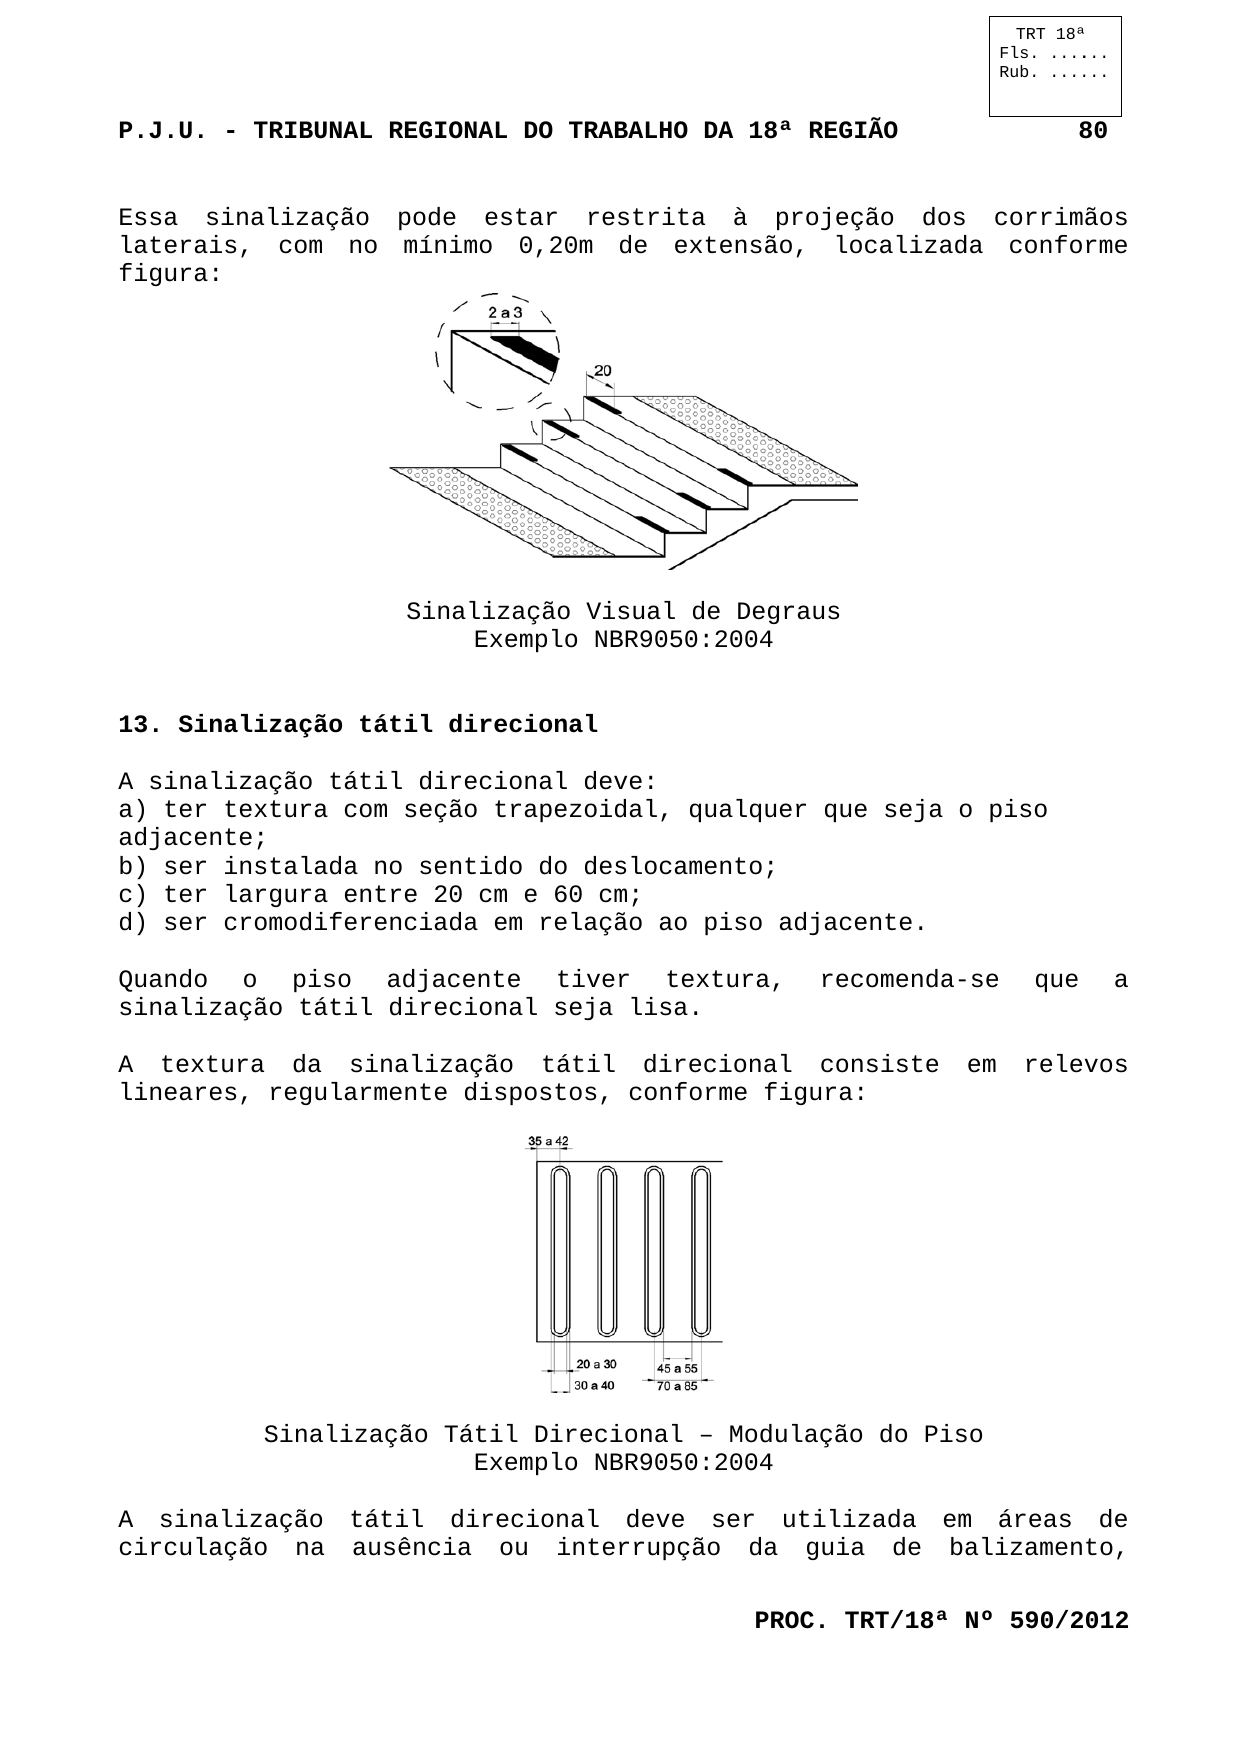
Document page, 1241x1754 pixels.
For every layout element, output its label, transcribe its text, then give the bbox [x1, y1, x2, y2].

text Exemplo NBR9050:2004 [118, 627, 1129, 655]
text Quando o piso adjacente tiver textura, recomenda-se que a sinalização tátil direcional seja lisa. [118, 967, 1129, 1023]
text c) ter largura entre 20 cm e 60 cm; [118, 882, 1129, 910]
text b) ser instalada no sentido do deslocamento; [118, 853, 1129, 882]
text A sinalização tátil direcional deve ser utilizada em áreas de circulação na ausência ou interrupção da guia de balizamento, [118, 1506, 1129, 1563]
text 13. Sinalização tátil direcional [118, 712, 1129, 740]
text A textura da sinalização tátil direcional consiste em relevos lineares, regularmente dispostos, conforme figura: [118, 1052, 1129, 1108]
text a) ter textura com seção trapezoidal, qualquer que seja o piso adjacente; [118, 797, 1129, 853]
text Sinalização Visual de Degraus [118, 598, 1129, 627]
text Exemplo NBR9050:2004 [118, 1450, 1129, 1478]
text Sinalização Tátil Direcional – Modulação do Piso [118, 1421, 1129, 1450]
text Essa sinalização pode estar restrita à projeção dos corrimãos laterais, com no mínimo 0,20m de extensão, localizada conforme figura: [118, 204, 1129, 289]
text d) ser cromodiferenciada em relação ao piso adjacente. [118, 910, 1129, 938]
text A sinalização tátil direcional deve: [118, 768, 1129, 797]
